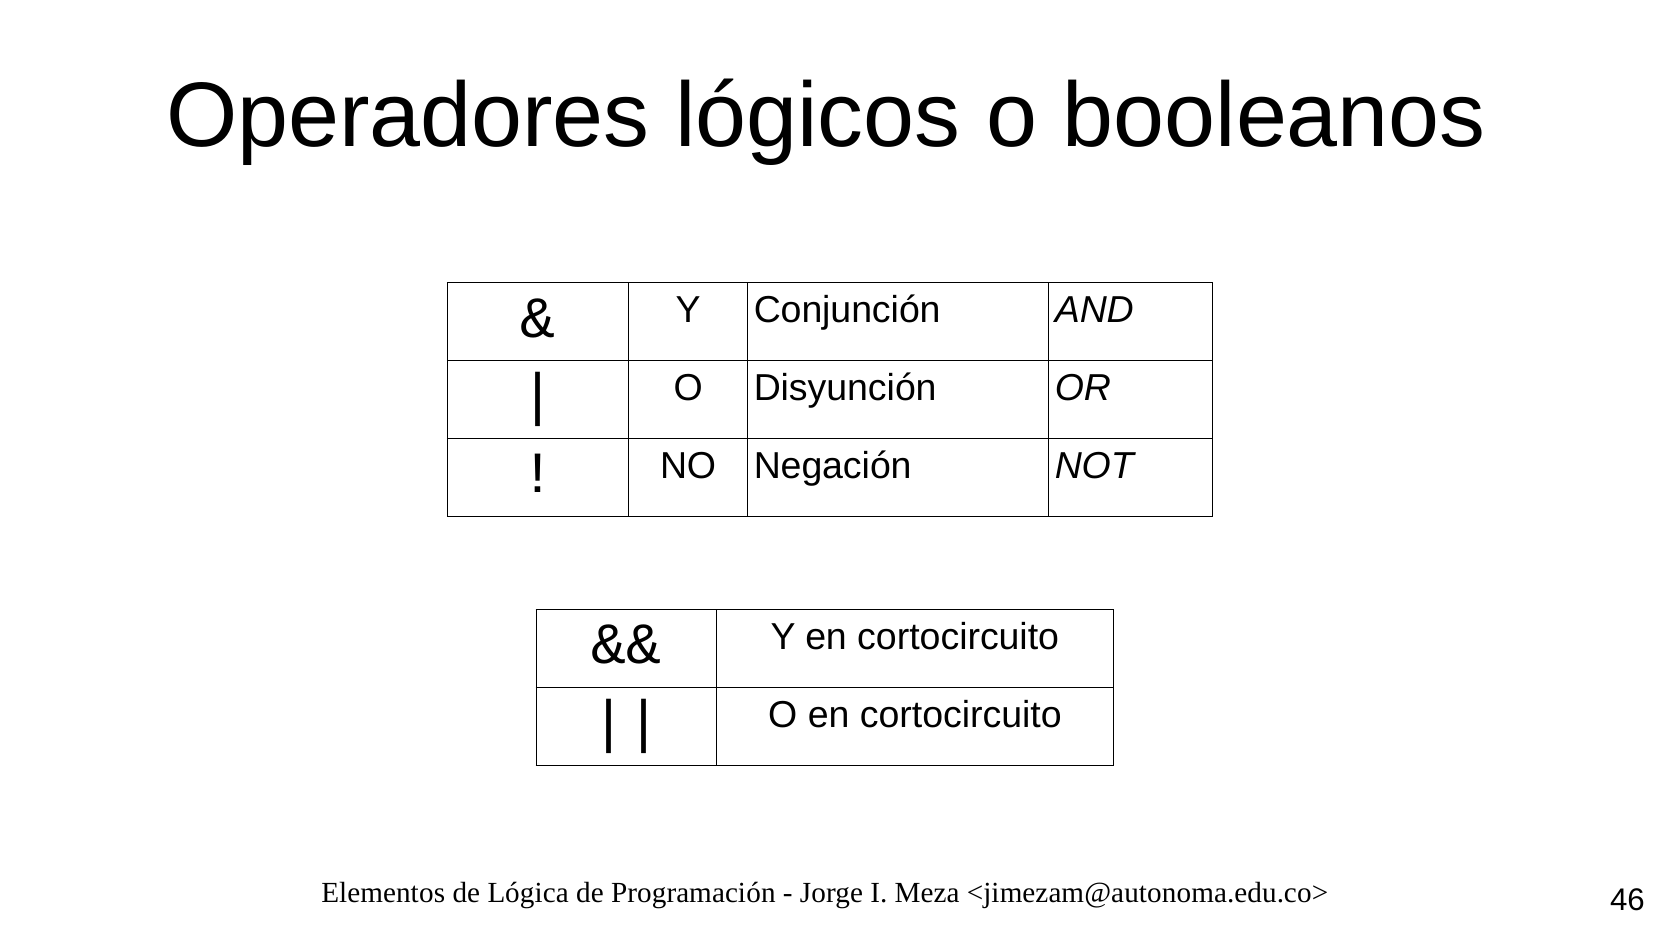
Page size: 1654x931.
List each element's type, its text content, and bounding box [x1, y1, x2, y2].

table_cell OR [1049, 361, 1212, 438]
table_header Y en cortocircuito [717, 610, 1113, 687]
table_header & [448, 283, 628, 360]
table_header Conjunción [748, 283, 1048, 360]
table_cell O [629, 361, 747, 438]
table_cell O en cortocircuito [717, 688, 1113, 765]
table_cell Negación [748, 439, 1048, 516]
table_cell Disyunción [748, 361, 1048, 438]
table_cell NOT [1049, 439, 1212, 516]
table_header Y [629, 283, 747, 360]
table_cell NO [629, 439, 747, 516]
table_cell ! [448, 439, 628, 516]
title Operadores lógicos o booleanos [82, 37, 1571, 193]
table_cell | [448, 361, 628, 438]
table_header AND [1049, 283, 1212, 360]
table_header && [537, 610, 716, 687]
table_cell || [537, 688, 716, 765]
